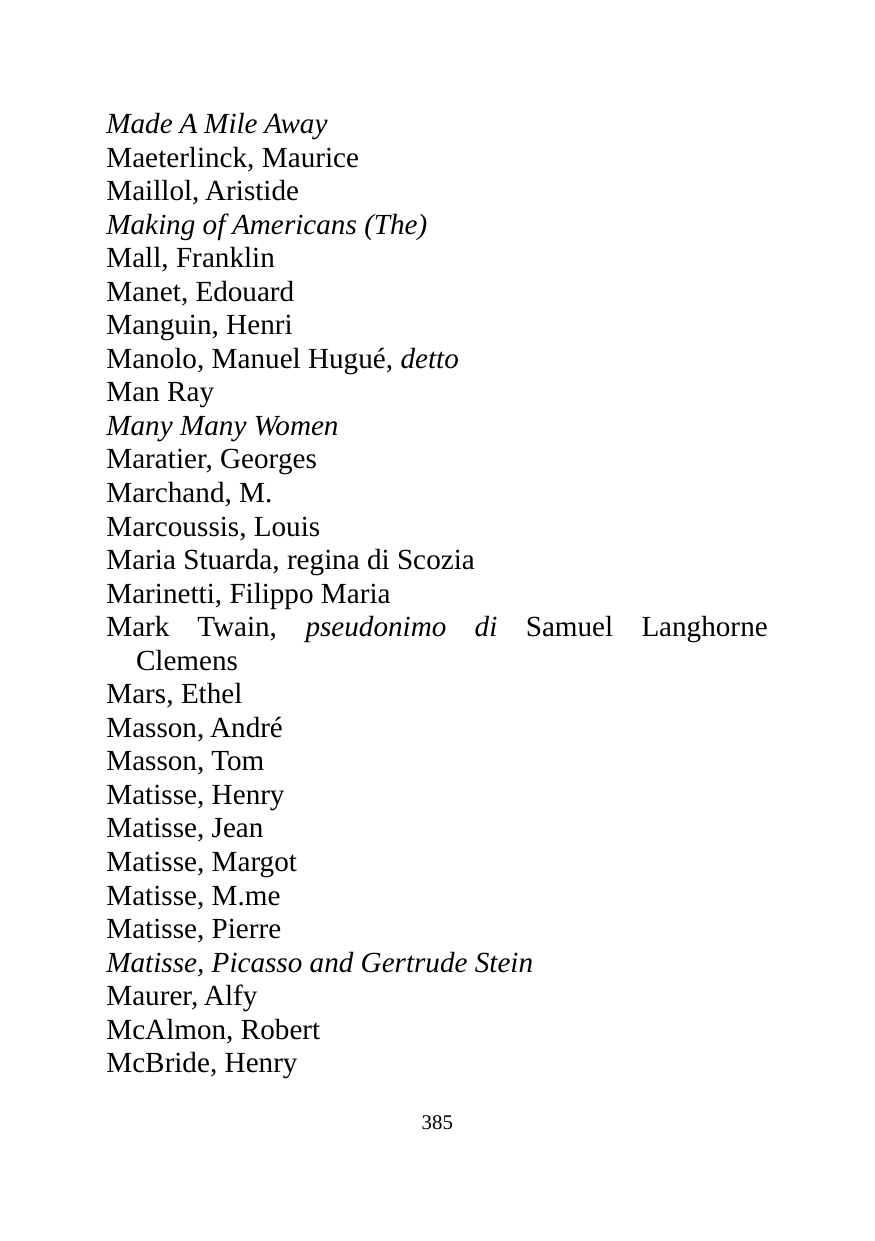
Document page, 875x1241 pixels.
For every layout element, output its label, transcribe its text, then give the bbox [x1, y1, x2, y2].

text Maria Stuarda, regina di Scozia [106, 542, 768, 576]
text Man Ray [106, 374, 768, 408]
text Masson, Tom [106, 743, 768, 777]
text Mall, Franklin [106, 240, 768, 274]
text Making of Americans (The) [106, 207, 768, 240]
text Marcoussis, Louis [106, 509, 768, 542]
text Maillol, Aristide [106, 173, 768, 207]
text Matisse, M.me [106, 878, 768, 911]
text Masson, André [106, 710, 768, 743]
text Matisse, Henry [106, 777, 768, 811]
text Manolo, Manuel Hugué, detto [106, 341, 768, 374]
text Made A Mile Away [106, 106, 768, 140]
text Mars, Ethel [106, 676, 768, 710]
text McAlmon, Robert [106, 1012, 768, 1045]
text Maeterlinck, Maurice [106, 140, 768, 173]
text Mark Twain, pseudonimo di Samuel Langhorne Clemens [106, 609, 768, 676]
text Marinetti, Filippo Maria [106, 576, 768, 609]
text Manet, Edouard [106, 274, 768, 307]
text Matisse, Jean [106, 811, 768, 844]
text Matisse, Margot [106, 844, 768, 878]
text Matisse, Picasso and Gertrude Stein [106, 945, 768, 978]
text McBride, Henry [106, 1045, 768, 1079]
text Marchand, M. [106, 475, 768, 509]
text Maratier, Georges [106, 442, 768, 475]
text Matisse, Pierre [106, 911, 768, 945]
text Manguin, Henri [106, 307, 768, 341]
text Many Many Women [106, 408, 768, 442]
text Maurer, Alfy [106, 978, 768, 1012]
